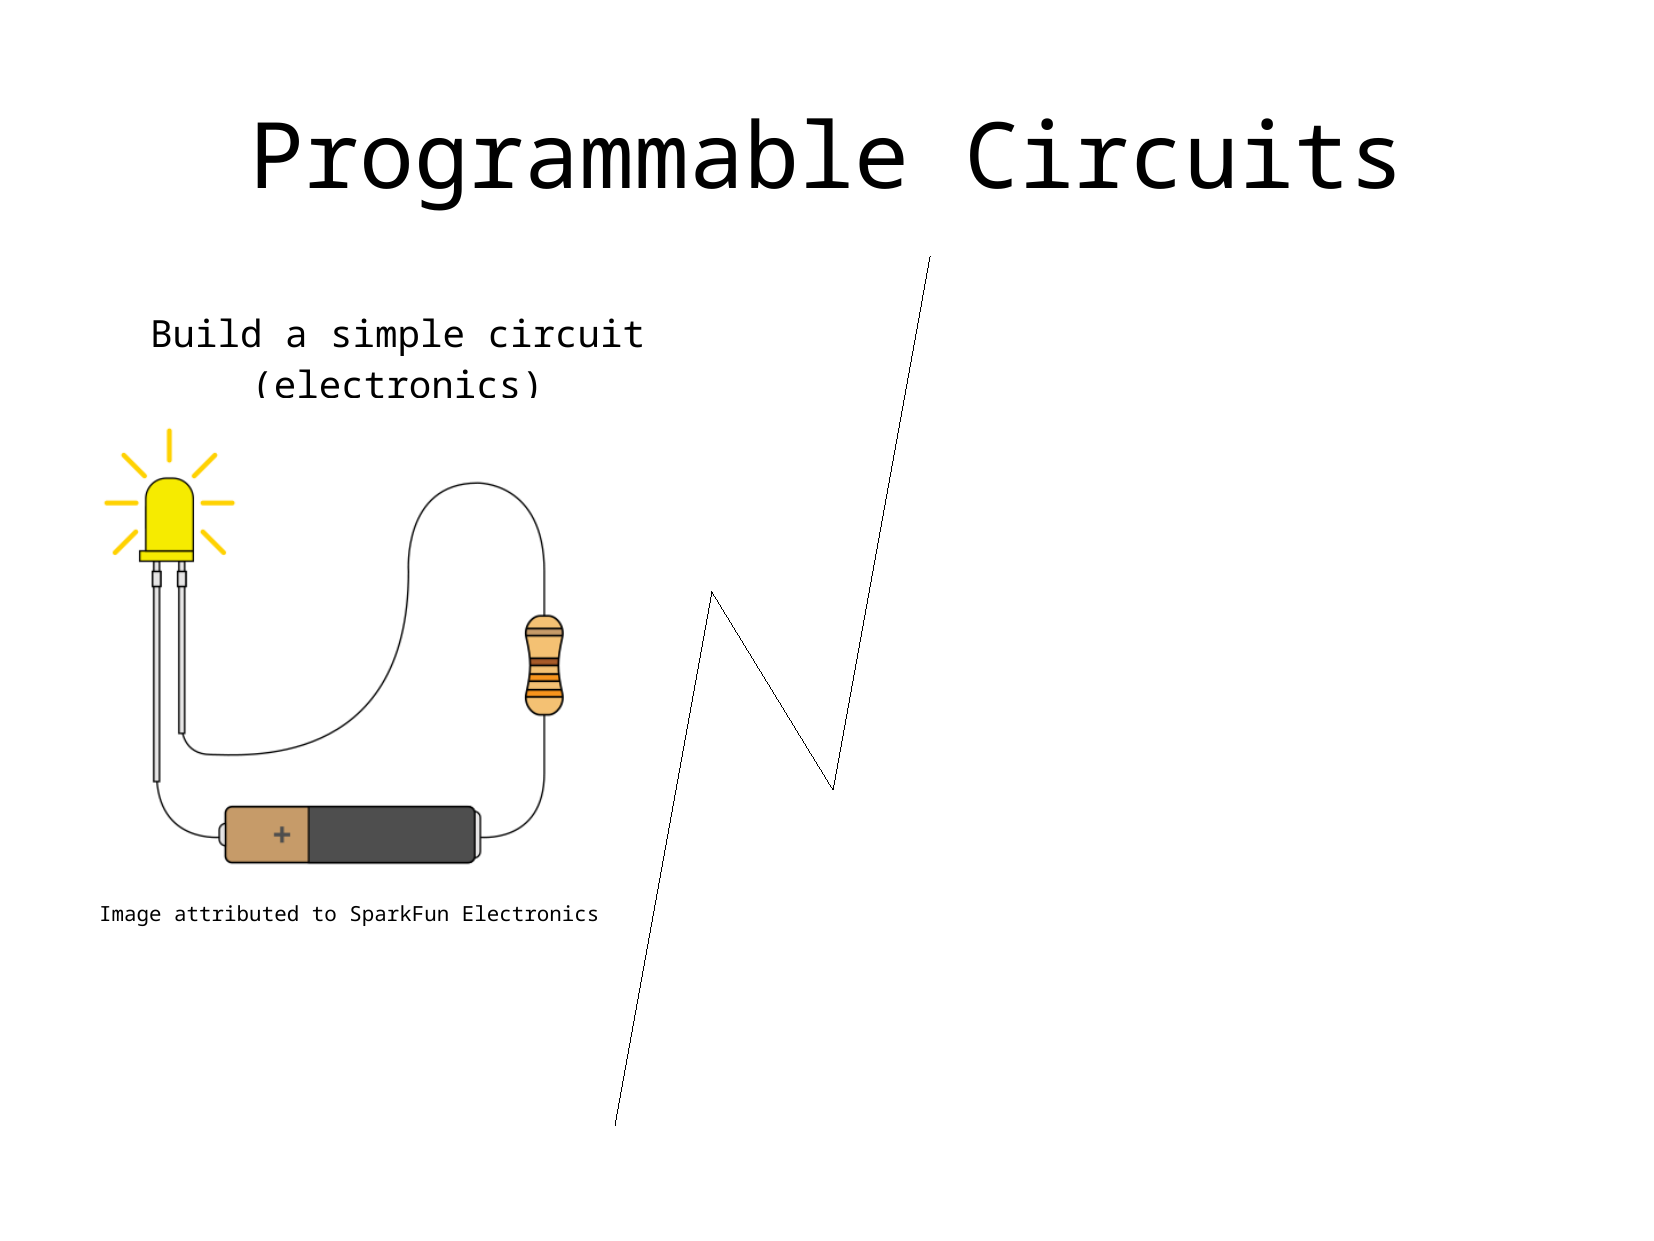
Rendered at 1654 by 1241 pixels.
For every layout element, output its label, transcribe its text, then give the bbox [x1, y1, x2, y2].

title Programmable Circuits [82, 49, 1571, 257]
picture [75, 398, 604, 925]
text_box Image attributed to SparkFun Electronics [84, 891, 615, 931]
text_box Build a simple circuit (electronics) [135, 300, 661, 402]
